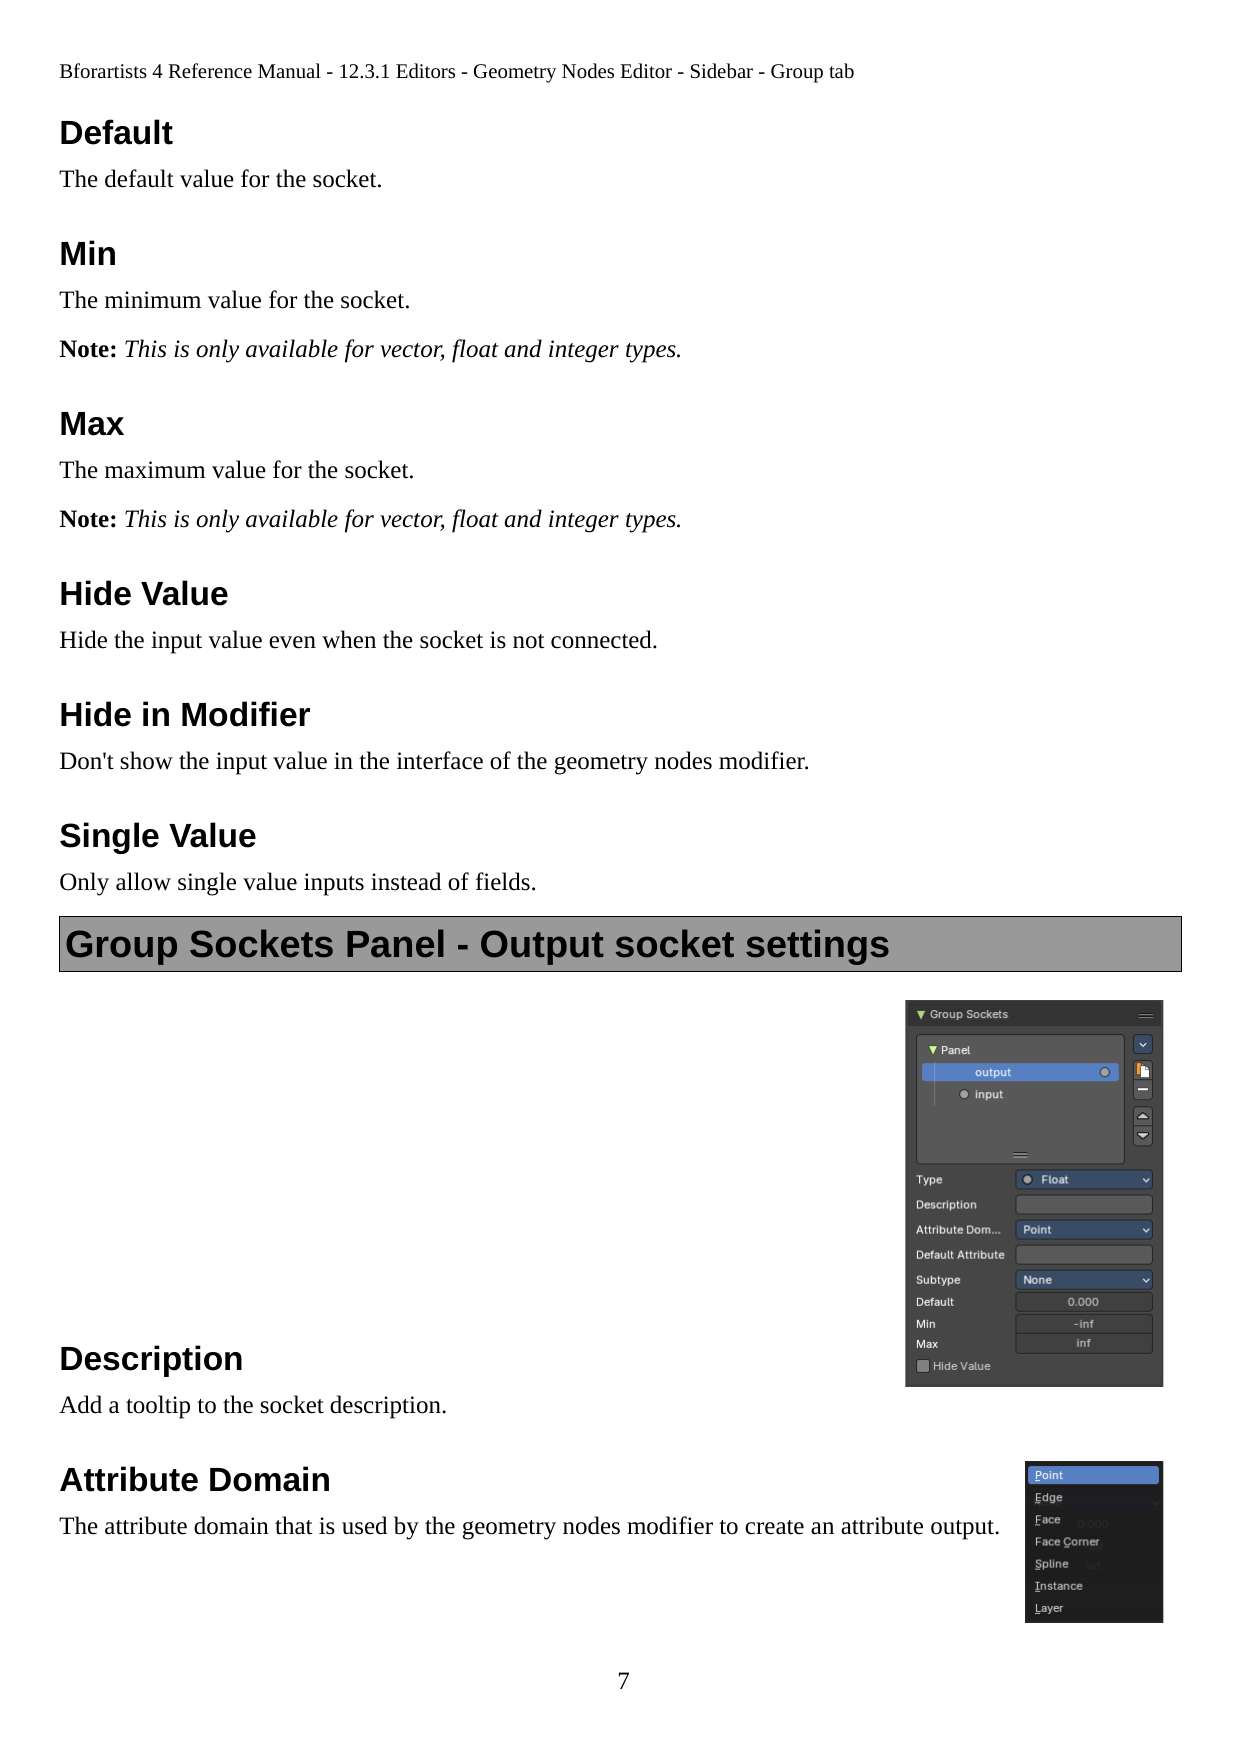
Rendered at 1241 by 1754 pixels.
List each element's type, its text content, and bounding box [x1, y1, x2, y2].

picture [905, 1000, 1164, 1387]
text Don't show the input value in the interface of the geometry nodes modifier. [59, 746, 1181, 775]
text Note: This is only available for vector, float and integer types. [59, 504, 1181, 533]
text Add a tooltip to the socket description. [59, 1390, 1181, 1419]
subtitle Min [59, 234, 1181, 272]
subtitle Default [59, 113, 1181, 151]
subtitle Max [59, 404, 1181, 442]
text Note: This is only available for vector, float and integer types. [59, 334, 1181, 363]
text Only allow single value inputs instead of fields. [59, 867, 1181, 896]
subtitle Single Value [59, 816, 1181, 854]
subtitle Attribute Domain [59, 1460, 1181, 1499]
table_header Group Sockets Panel - Output socket settings [60, 917, 1181, 971]
picture [1025, 1461, 1164, 1623]
text The maximum value for the socket. [59, 455, 1181, 484]
subtitle Hide Value [59, 574, 1181, 612]
text Hide the input value even when the socket is not connected. [59, 625, 1181, 654]
text The default value for the socket. [59, 164, 1181, 192]
subtitle Description [59, 1339, 905, 1378]
text The minimum value for the socket. [59, 285, 1181, 313]
subtitle Hide in Modifier [59, 695, 1181, 733]
subtitle [1164, 1339, 1181, 1378]
text The attribute domain that is used by the geometry nodes modifier to create an attribute output. [59, 1511, 1025, 1540]
